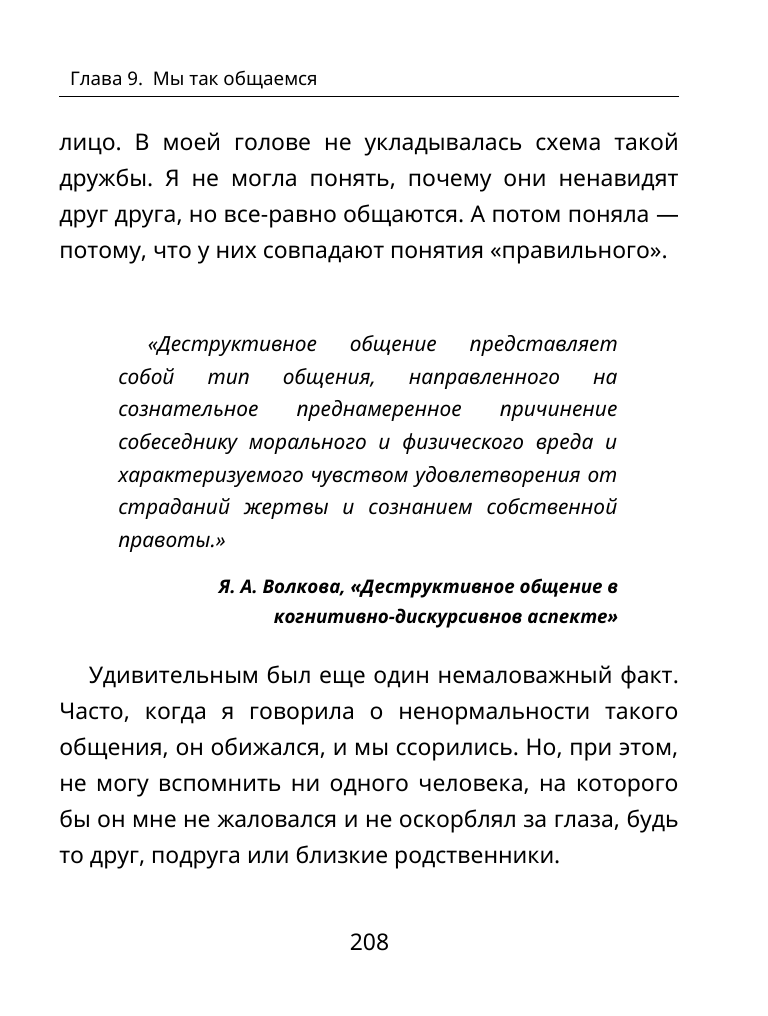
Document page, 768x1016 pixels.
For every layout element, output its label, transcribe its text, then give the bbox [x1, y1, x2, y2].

text Я. А. Волкова, «Деструктивное общение в когнитивно-дискурсивнов аспекте» [118, 569, 620, 629]
text «Деструктивное общение представляет собой тип общения, направленного на сознательное преднамеренное причинение собеседнику морального и физического вреда и характеризуемого чувством удовлетворения от страданий жертвы и сознанием собственной правоты.» [118, 329, 620, 553]
text лицо. В моей голове не укладывалась схема такой дружбы. Я не могла понять, почему они ненавидят друг друга, но все-равно общаются. А потом поняла — потому, что у них совпадают понятия «правильного». [59, 126, 679, 265]
text Удивительным был еще один немаловажный факт. Часто, когда я говорила о ненормальности такого общения, он обижался, и мы ссорились. Но, при этом, не могу вспомнить ни одного человека, на которого бы он мне не жаловался и не оскорблял за глаза, будь то друг, подруга или близкие родственники. [59, 659, 679, 870]
